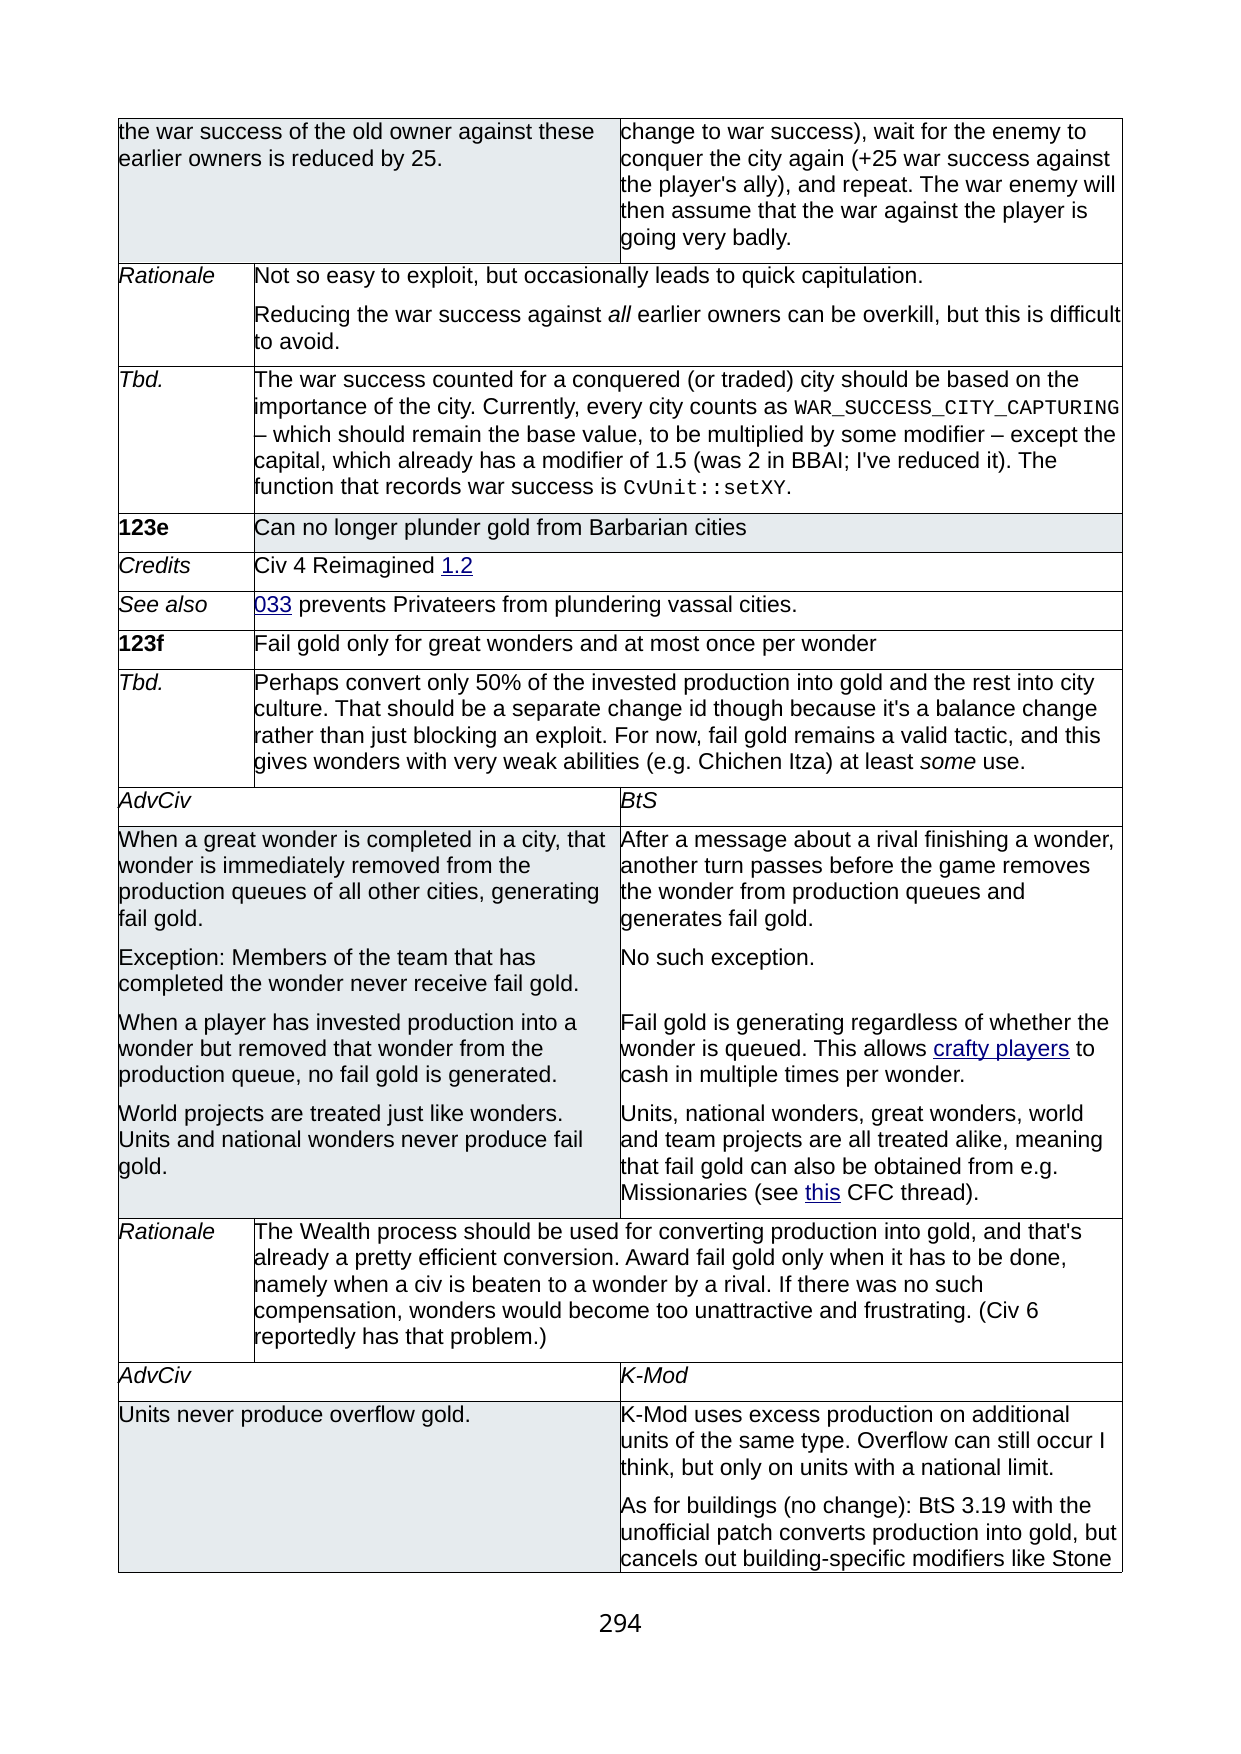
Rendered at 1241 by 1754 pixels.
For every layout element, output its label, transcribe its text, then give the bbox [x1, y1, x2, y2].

table_cell Perhaps convert only 50% of the invested production into gold and the rest into city culture. That should be a separate change id though because it's a balance change rather than just blocking an exploit. For now, fail gold remains a valid tactic, and this gives wonders with very weak abilities (e.g. Chichen Itza) at least some use. [255, 670, 1122, 787]
table_cell 033 prevents Privateers from plundering vassal cities. [255, 592, 1122, 630]
table_cell The Wealth process should be used for converting production into gold, and that's already a pretty efficient conversion. Award fail gold only when it has to be done, namely when a civ is beaten to a wonder by a rival. If there was no such compensation, wonders would become too unattractive and frustrating. (Civ 6 reportedly has that problem.) [255, 1219, 1122, 1362]
table_cell Credits [119, 553, 254, 591]
table_cell AdvCiv [119, 1363, 620, 1401]
table_cell Can no longer plunder gold from Barbarian cities [255, 514, 1122, 552]
table_cell When a great wonder is completed in a city, that wonder is immediately removed from the production queues of all other cities, generating fail gold. Exception: Members of the team that has completed the wonder never receive fail gold. When a player has invested production into a wonder but removed that wonder from the production queue, no fail gold is generated. World projects are treated just like wonders. Units and national wonders never produce fail gold. [119, 827, 620, 1218]
table_cell See also [119, 592, 254, 630]
table_cell After a message about a rival finishing a wonder, another turn passes before the game removes the wonder from production queues and generates fail gold. No such exception. Fail gold is generating regardless of whether the wonder is queued. This allows crafty players to cash in multiple times per wonder. Units, national wonders, great wonders, world and team projects are all treated alike, meaning that fail gold can also be obtained from e.g. Missionaries (see this CFC thread). [621, 827, 1122, 1218]
table_cell Rationale [119, 264, 254, 366]
table_cell Rationale [119, 1219, 254, 1362]
table_cell 123f [119, 631, 254, 669]
table_cell Fail gold only for great wonders and at most once per wonder [255, 631, 1122, 669]
table_cell Tbd. [119, 670, 254, 787]
table_cell The war success counted for a conquered (or traded) city should be based on the importance of the city. Currently, every city counts as WAR_SUCCESS_CITY_CAPTURING – which should remain the base value, to be multiplied by some modifier – except the capital, which already has a modifier of 1.5 (was 2 in BBAI; I've reduced it). The function that records war success is CvUnit::setXY. [255, 367, 1122, 513]
table_cell 123e [119, 514, 254, 552]
table_cell K-Mod uses excess production on additional units of the same type. Overflow can still occur I think, but only on units with a national limit. As for buildings (no change): BtS 3.19 with the unofficial patch converts production into gold, but cancels out building-specific modifiers like Stone [621, 1402, 1122, 1572]
table_cell the war success of the old owner against these earlier owners is reduced by 25. [119, 119, 620, 262]
table_cell Civ 4 Reimagined 1.2 [255, 553, 1122, 591]
table_cell K-Mod [621, 1363, 1122, 1401]
table_cell BtS [621, 788, 1122, 826]
table_cell Not so easy to exploit, but occasionally leads to quick capitulation. Reducing the war success against all earlier owners can be overkill, but this is difficult to avoid. [255, 264, 1122, 366]
table_cell Tbd. [119, 367, 254, 513]
table_cell Units never produce overflow gold. [119, 1402, 620, 1572]
table_cell change to war success), wait for the enemy to conquer the city again (+25 war success against the player's ally), and repeat. The war enemy will then assume that the war against the player is going very badly. [621, 119, 1122, 262]
table_cell AdvCiv [119, 788, 620, 826]
